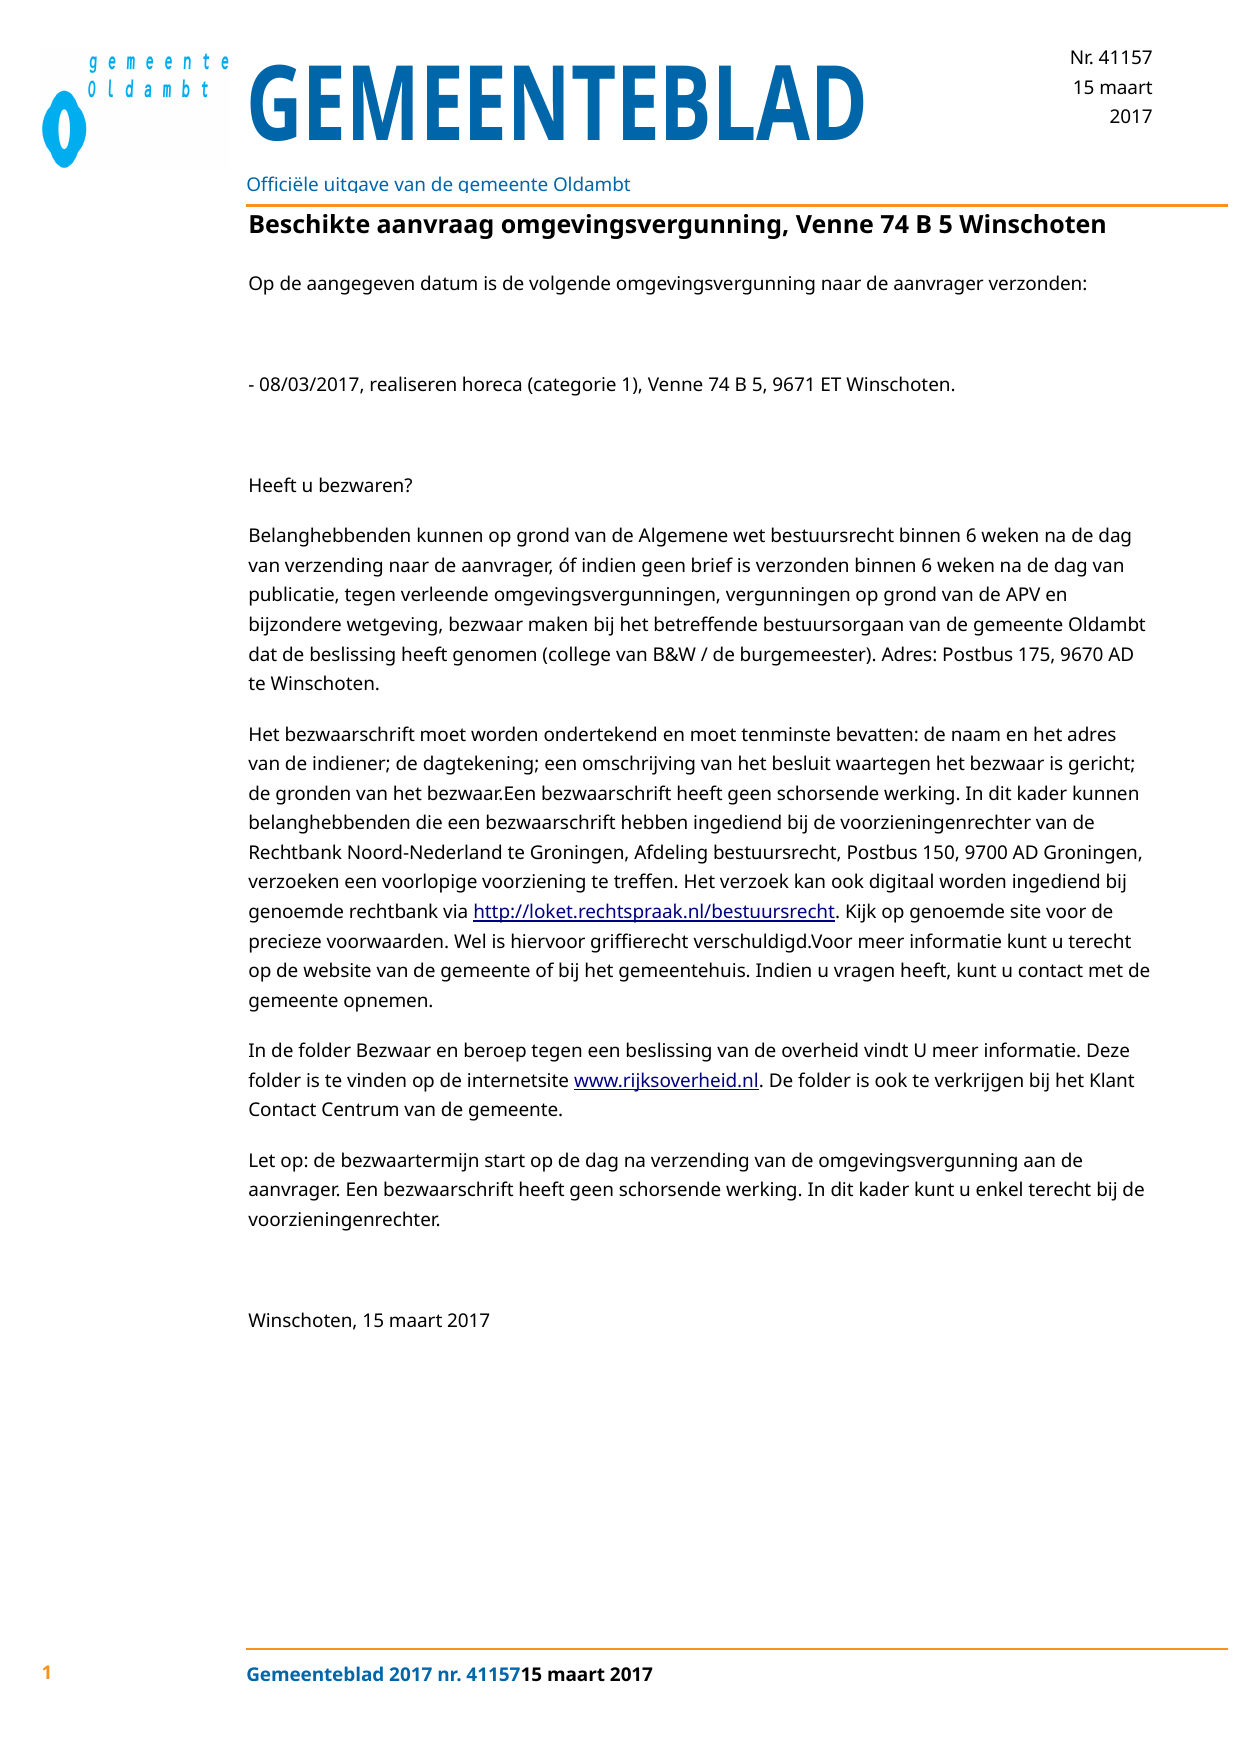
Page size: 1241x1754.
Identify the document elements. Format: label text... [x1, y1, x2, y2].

text Op de aangegeven datum is de volgende omgevingsvergunning naar de aanvrager verzonden: [248, 270, 1152, 296]
text Winschoten, 15 maart 2017 [248, 1307, 1152, 1333]
picture [41, 47, 231, 172]
text - 08/03/2017, realiseren horeca (categorie 1), Venne 74 B 5, 9671 ET Winschoten. [248, 371, 1152, 397]
text Het bezwaarschrift moet worden ondertekend en moet tenminste bevatten: de naam en het adres van de indiener; de dagtekening; een omschrijving van het besluit waartegen het bezwaar is gericht; de gronden van het bezwaar.Een bezwaarschrift heeft geen schorsende werking. In dit kader kunnen belanghebbenden die een bezwaarschrift hebben ingediend bij de voorzieningenrechter van de Rechtbank Noord-Nederland te Groningen, Afdeling bestuursrecht, Postbus 150, 9700 AD Groningen, verzoeken een voorlopige voorziening te treffen. Het verzoek kan ook digitaal worden ingediend bij genoemde rechtbank via http://loket.rechtspraak.nl/bestuursrecht. Kijk op genoemde site voor de precieze voorwaarden. Wel is hiervoor griffierecht verschuldigd.Voor meer informatie kunt u terecht op de website van de gemeente of bij het gemeentehuis. Indien u vragen heeft, kunt u contact met de gemeente opnemen. [248, 721, 1152, 1013]
text Belanghebbenden kunnen op grond van de Algemene wet bestuursrecht binnen 6 weken na de dag van verzending naar de aanvrager, óf indien geen brief is verzonden binnen 6 weken na de dag van publicatie, tegen verleende omgevingsvergunningen, vergunningen op grond van de APV en bijzondere wetgeving, bezwaar maken bij het betreffende bestuursorgaan van de gemeente Oldambt dat de beslissing heeft genomen (college van B&W / de burgemeester). Adres: Postbus 175, 9670 AD te Winschoten. [248, 522, 1152, 696]
text Let op: de bezwaartermijn start op de dag na verzending van de omgevingsvergunning aan de aanvrager. Een bezwaarschrift heeft geen schorsende werking. In dit kader kunt u enkel terecht bij de voorzieningenrechter. [248, 1147, 1152, 1232]
text Beschikte aanvraag omgevingsvergunning, Venne 74 B 5 Winschoten [248, 207, 1152, 241]
text In de folder Bezwaar en beroep tegen een beslissing van de overheid vindt U meer informatie. Deze folder is te vinden op de internetsite www.rijksoverheid.nl. De folder is ook te verkrijgen bij het Klant Contact Centrum van de gemeente. [248, 1037, 1152, 1122]
text Heeft u bezwaren? [248, 472, 1152, 498]
